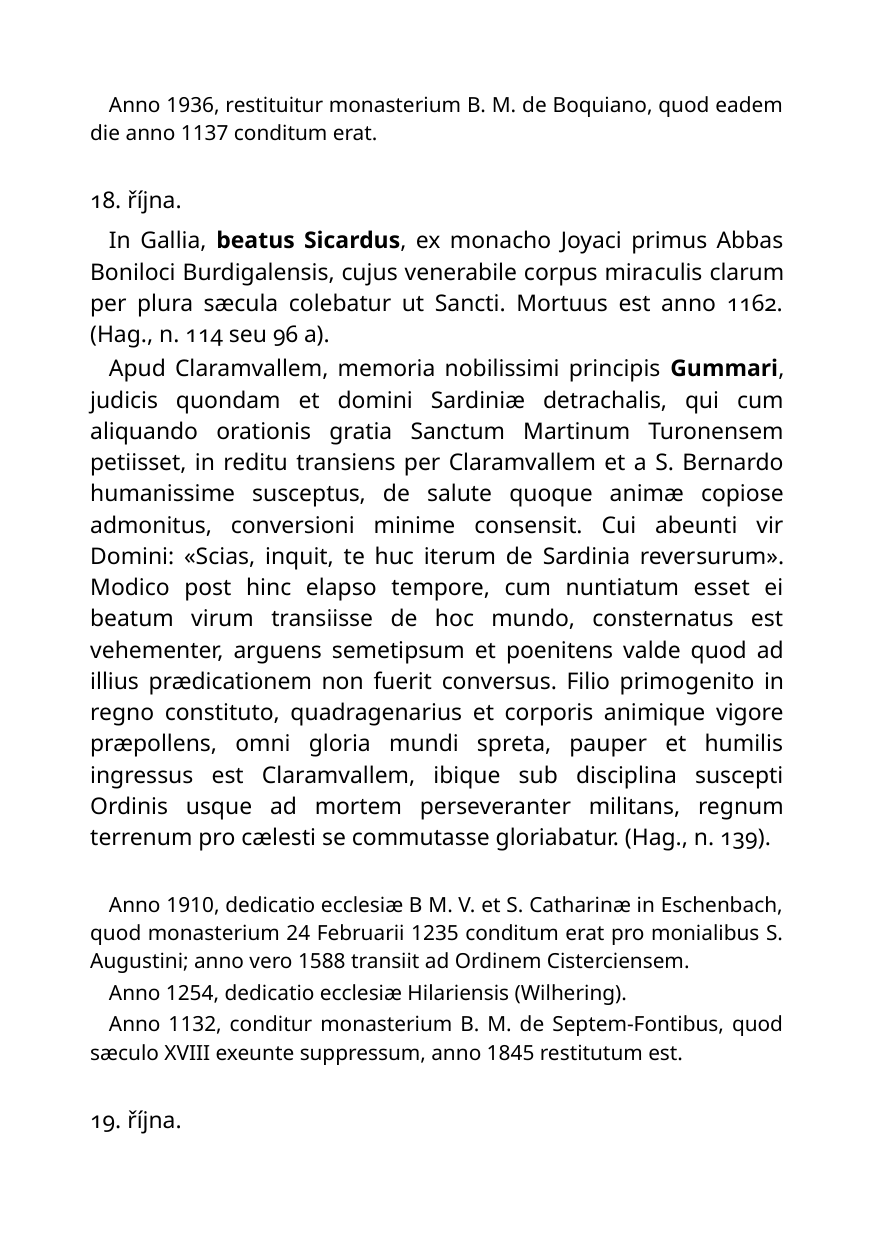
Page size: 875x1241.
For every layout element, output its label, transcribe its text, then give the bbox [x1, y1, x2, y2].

text 18. října. [90, 184, 784, 215]
text Anno 1936, restituitur monasterium B. M. de Boquiano, quod eadem die anno 1137 conditum erat. [90, 90, 784, 147]
text Anno 1132, conditur monasterium B. M. de Septem-Fontibus, quod sæculo XVIII exeunte suppressum, anno 1845 restitutum est. [90, 1009, 784, 1066]
text 19. října. [90, 1104, 784, 1135]
text In Gallia, beatus Sicardus, ex monacho Joyaci primus Abbas Boniloci Burdigalensis, cujus venerabile corpus mira­culis clarum per plura sæcula colebatur ut Sancti. Mortuus est anno 1162. (Hag., n. 114 seu 96 a). [90, 224, 784, 349]
text Anno 1910, dedicatio ecclesiæ B M. V. et S. Catharinæ in Eschenbach, quod monasterium 24 Februarii 1235 conditum erat pro monialibus S. Augustini; anno vero 1588 transiit ad Ordinem Cisterciensem. [90, 890, 784, 975]
text Apud Claramvallem, memoria nobilissimi principis Gummari, judicis quondam et domini Sardiniæ detrachalis, qui cum aliquando orationis gratia Sanctum Martinum Turonensem petiisset, in reditu transiens per Claramvallem et a S. Bernardo humanissime susceptus, de salute quoque animæ copiose admonitus, conversioni minime consensit. Cui abeunti vir Domini: «Scias, inquit, te huc iterum de Sardinia rever­surum». Modico post hinc elapso tempore, cum nuntiatum esset ei beatum virum transiisse de hoc mundo, consternatus est vehementer, arguens semetipsum et poenitens valde quod ad illius prædicationem non fuerit conversus. Filio primo­genito in regno constituto, quadragenarius et corporis animique vigore præpollens, omni gloria mundi spreta, pauper et humilis ingressus est Claramvallem, ibique sub disciplina suscepti Ordinis usque ad mortem perseveranter militans, regnum terrenum pro cælesti se commutasse gloriabatur. (Hag., n. 139). [90, 352, 784, 852]
text Anno 1254, dedicatio ecclesiæ Hilariensis (Wilhering). [90, 978, 784, 1006]
